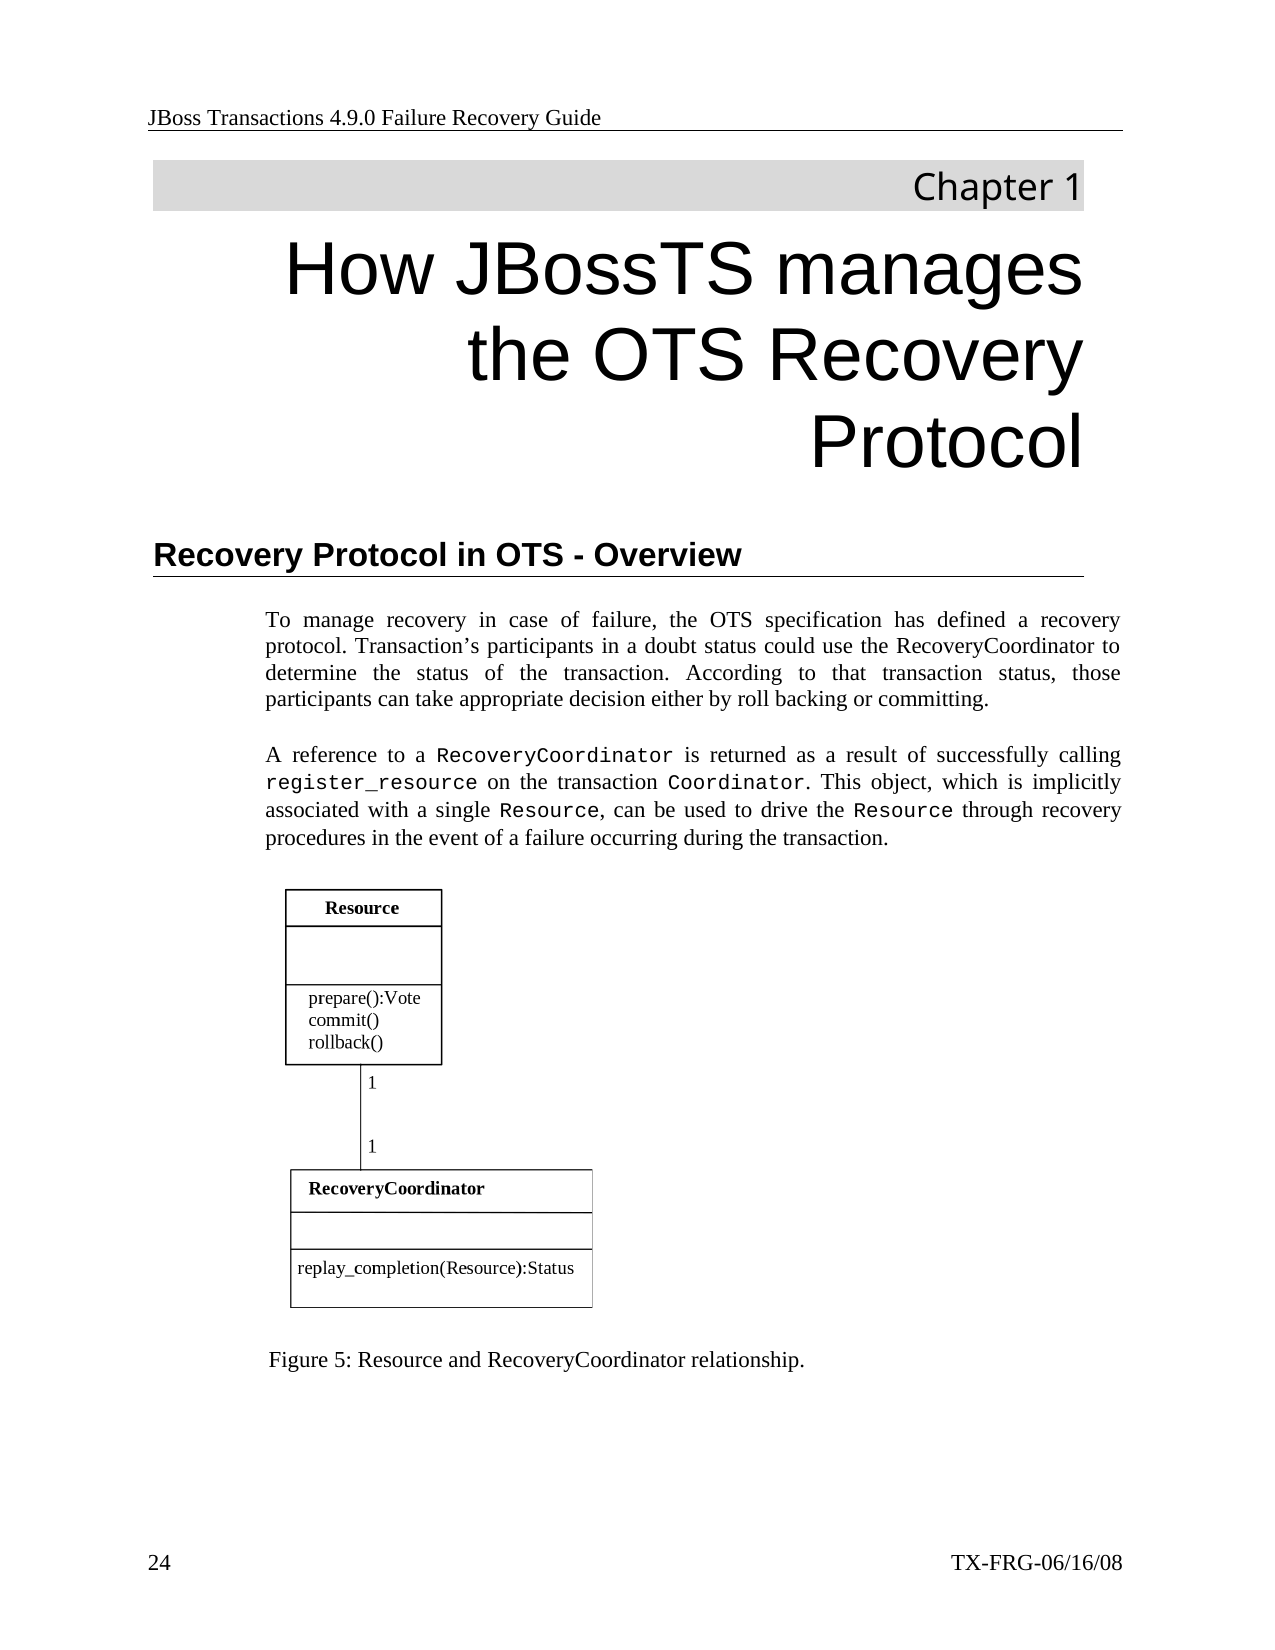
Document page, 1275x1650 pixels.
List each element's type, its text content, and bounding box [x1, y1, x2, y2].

subtitle Recovery Protocol in OTS - Overview [153, 536, 1084, 576]
title How JBossTS manages the OTS Recovery Protocol [153, 224, 1084, 483]
text Figure 5: Resource and RecoveryCoordinator relationship. [268, 1346, 1122, 1372]
text A reference to a RecoveryCoordinator is returned as a result of successfully calling register_resource on the transaction Coordinator. This object, which is implicitly associated with a single Resource, can be used to drive the Resource through recovery procedures in the event of a failure occurring during the transaction. [265, 741, 1122, 850]
text To manage recovery in case of failure, the OTS specification has defined a recovery protocol. Transaction’s participants in a doubt status could use the RecoveryCoordinator to determine the status of the transaction. According to that transaction status, those participants can take appropriate decision either by roll backing or committing. [265, 606, 1122, 712]
